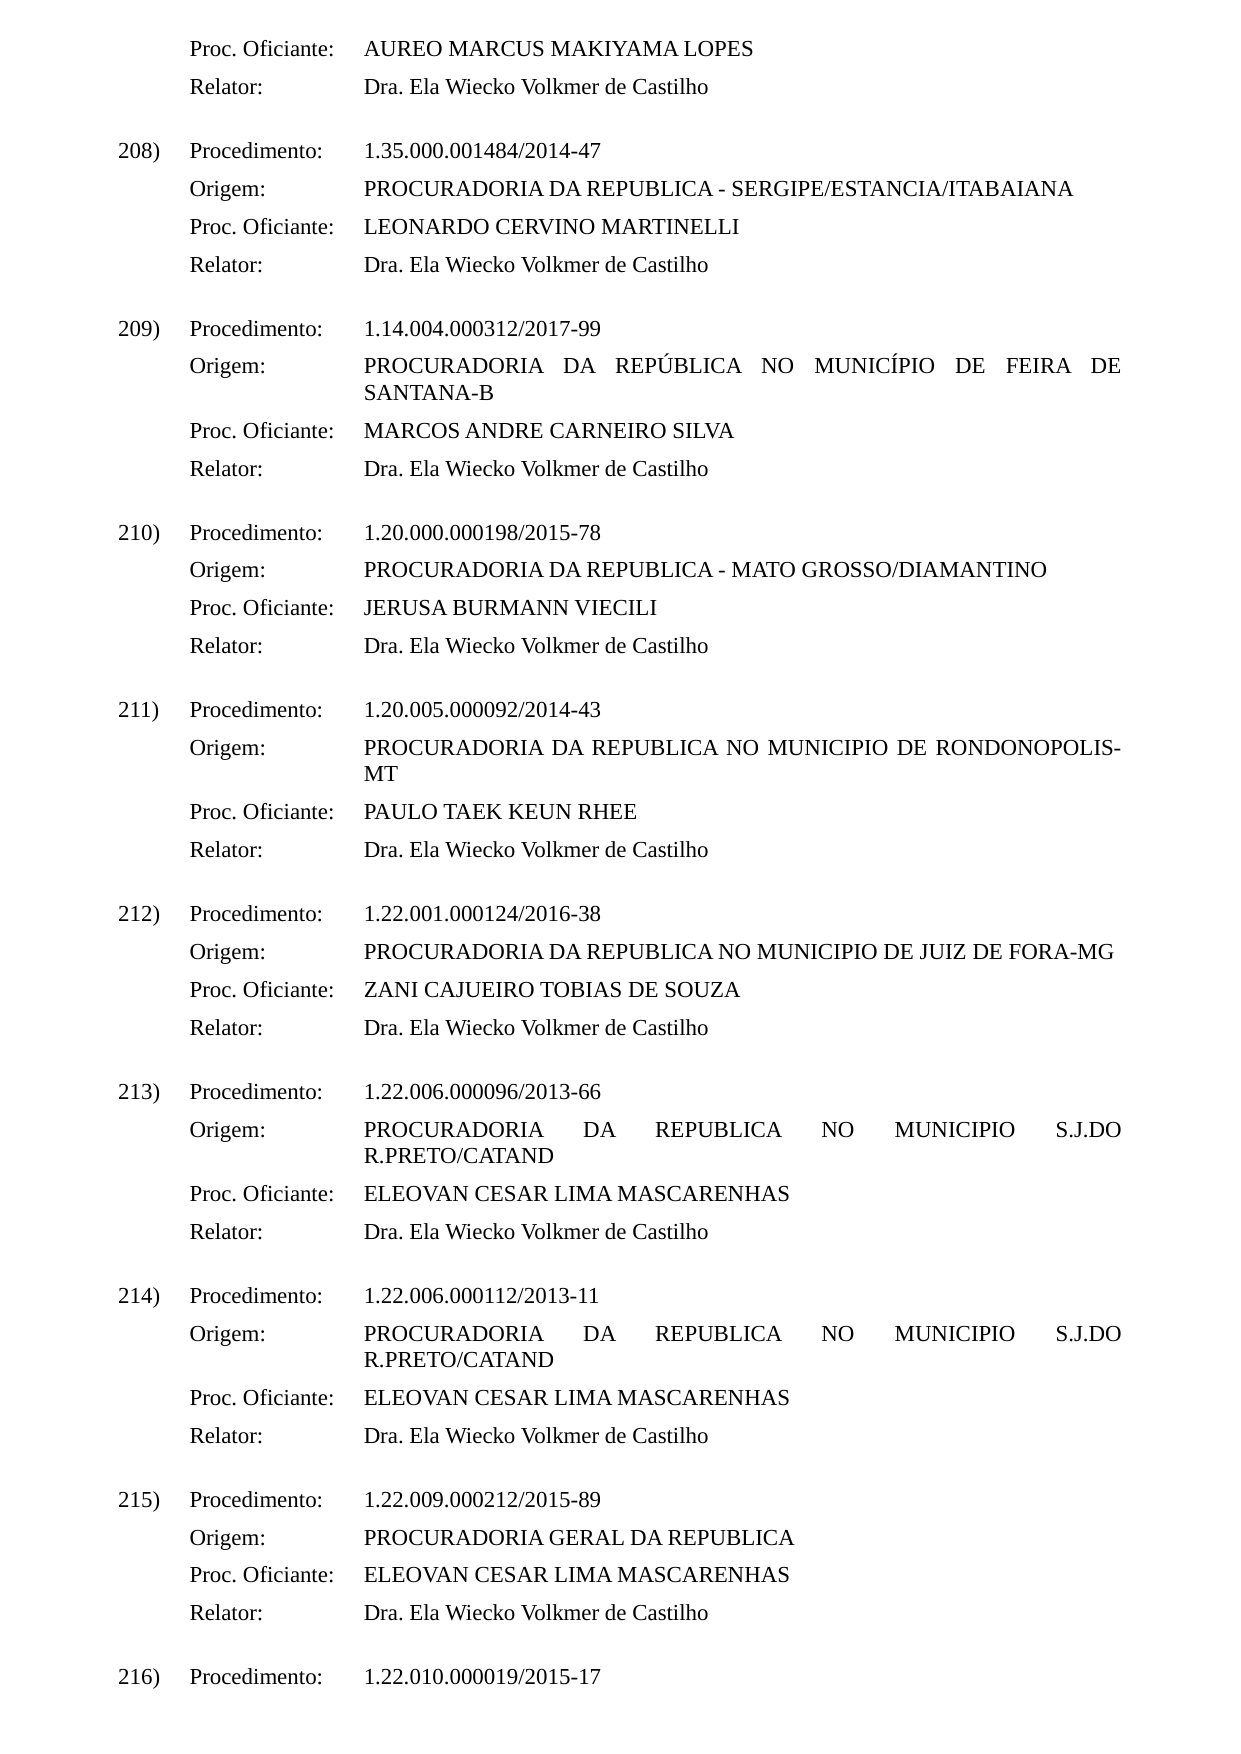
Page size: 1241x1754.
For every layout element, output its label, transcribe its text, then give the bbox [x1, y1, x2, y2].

table_cell MARCOS ANDRE CARNEIRO SILVA [358, 411, 1128, 449]
table_cell Origem: [184, 169, 358, 207]
table_cell [112, 1212, 184, 1250]
table_cell [112, 729, 184, 793]
table_cell PROCURADORIA DA REPUBLICA NO MUNICIPIO DE RONDONOPOLIS-MT [358, 729, 1128, 793]
table_header 1.22.009.000212/2015-89 [358, 1480, 1128, 1518]
table_cell Relator: [184, 1008, 358, 1046]
table_cell Origem: [184, 347, 358, 411]
table_cell [112, 626, 184, 664]
table_cell Dra. Ela Wiecko Volkmer de Castilho [358, 449, 1128, 487]
table_cell Dra. Ela Wiecko Volkmer de Castilho [358, 1594, 1128, 1631]
table_header Procedimento: [184, 1480, 358, 1518]
table_cell PROCURADORIA GERAL DA REPUBLICA [358, 1518, 1128, 1556]
table_cell [112, 1556, 184, 1593]
table_header 1.22.001.000124/2016-38 [358, 895, 1128, 932]
table_cell Origem: [184, 1110, 358, 1174]
table_cell Dra. Ela Wiecko Volkmer de Castilho [358, 1212, 1128, 1250]
table_cell Relator: [184, 1594, 358, 1631]
table_cell PROCURADORIA DA REPUBLICA - SERGIPE/ESTANCIA/ITABAIANA [358, 169, 1128, 207]
table_cell [112, 933, 184, 970]
table_cell [112, 30, 184, 67]
table_cell [112, 793, 184, 830]
table_cell [112, 830, 184, 868]
table_cell Proc. Oficiante: [184, 970, 358, 1008]
table_cell [112, 411, 184, 449]
table_cell PROCURADORIA DA REPUBLICA NO MUNICIPIO DE JUIZ DE FORA-MG [358, 933, 1128, 970]
table_cell [112, 1378, 184, 1416]
table_cell Dra. Ela Wiecko Volkmer de Castilho [358, 830, 1128, 868]
table_cell [112, 551, 184, 589]
table_cell [112, 1416, 184, 1454]
table_cell Origem: [184, 729, 358, 793]
table_header 1.14.004.000312/2017-99 [358, 309, 1128, 347]
table_header 215) [112, 1480, 184, 1518]
table_cell PROCURADORIA DA REPUBLICA NO MUNICIPIO S.J.DO R.PRETO/CATAND [358, 1110, 1128, 1174]
table_cell Dra. Ela Wiecko Volkmer de Castilho [358, 626, 1128, 664]
table_header Procedimento: [184, 513, 358, 551]
table_cell Proc. Oficiante: [184, 1556, 358, 1593]
table_header Procedimento: [184, 1072, 358, 1110]
table_cell Proc. Oficiante: [184, 793, 358, 830]
table_header 1.20.000.000198/2015-78 [358, 513, 1128, 551]
table_cell PAULO TAEK KEUN RHEE [358, 793, 1128, 830]
table_header 208) [112, 131, 184, 169]
table_cell Dra. Ela Wiecko Volkmer de Castilho [358, 1008, 1128, 1046]
table_header Procedimento: [184, 309, 358, 347]
table_cell PROCURADORIA DA REPÚBLICA NO MUNICÍPIO DE FEIRA DE SANTANA-B [358, 347, 1128, 411]
table_header 210) [112, 513, 184, 551]
table_cell [112, 1008, 184, 1046]
table_cell LEONARDO CERVINO MARTINELLI [358, 207, 1128, 245]
table_cell Relator: [184, 67, 358, 105]
table_cell [112, 67, 184, 105]
table_cell ZANI CAJUEIRO TOBIAS DE SOUZA [358, 970, 1128, 1008]
table_cell PROCURADORIA DA REPUBLICA NO MUNICIPIO S.J.DO R.PRETO/CATAND [358, 1314, 1128, 1378]
table_cell ELEOVAN CESAR LIMA MASCARENHAS [358, 1556, 1128, 1593]
table_cell Origem: [184, 933, 358, 970]
table_header 1.35.000.001484/2014-47 [358, 131, 1128, 169]
table_cell AUREO MARCUS MAKIYAMA LOPES [358, 30, 1128, 67]
table_header Procedimento: [184, 131, 358, 169]
table_cell Relator: [184, 1212, 358, 1250]
table_cell Relator: [184, 245, 358, 283]
table_header 211) [112, 691, 184, 728]
table_cell [112, 1314, 184, 1378]
table_cell JERUSA BURMANN VIECILI [358, 589, 1128, 626]
table_header 1.22.010.000019/2015-17 [358, 1658, 1128, 1696]
table_cell Relator: [184, 830, 358, 868]
table_header 214) [112, 1276, 184, 1314]
table_cell Proc. Oficiante: [184, 30, 358, 67]
table_header 1.20.005.000092/2014-43 [358, 691, 1128, 728]
table_cell Relator: [184, 449, 358, 487]
table_header 1.22.006.000112/2013-11 [358, 1276, 1128, 1314]
table_cell Proc. Oficiante: [184, 1174, 358, 1212]
table_header Procedimento: [184, 895, 358, 932]
table_cell ELEOVAN CESAR LIMA MASCARENHAS [358, 1174, 1128, 1212]
table_cell ELEOVAN CESAR LIMA MASCARENHAS [358, 1378, 1128, 1416]
table_header 213) [112, 1072, 184, 1110]
table_header Procedimento: [184, 691, 358, 728]
table_cell [112, 347, 184, 411]
table_cell Relator: [184, 1416, 358, 1454]
table_cell Origem: [184, 1314, 358, 1378]
table_header Procedimento: [184, 1658, 358, 1696]
table_cell Relator: [184, 626, 358, 664]
table_header 212) [112, 895, 184, 932]
table_cell Origem: [184, 1518, 358, 1556]
table_cell [112, 1594, 184, 1631]
table_cell [112, 970, 184, 1008]
table_cell Proc. Oficiante: [184, 411, 358, 449]
table_cell Proc. Oficiante: [184, 589, 358, 626]
table_cell [112, 449, 184, 487]
table_cell Dra. Ela Wiecko Volkmer de Castilho [358, 67, 1128, 105]
table_cell [112, 1110, 184, 1174]
table_header 1.22.006.000096/2013-66 [358, 1072, 1128, 1110]
table_cell [112, 589, 184, 626]
table_cell [112, 1518, 184, 1556]
table_cell [112, 169, 184, 207]
table_cell Dra. Ela Wiecko Volkmer de Castilho [358, 245, 1128, 283]
table_cell Proc. Oficiante: [184, 1378, 358, 1416]
table_cell [112, 245, 184, 283]
table_cell Dra. Ela Wiecko Volkmer de Castilho [358, 1416, 1128, 1454]
table_cell [112, 207, 184, 245]
table_header 216) [112, 1658, 184, 1696]
table_cell Proc. Oficiante: [184, 207, 358, 245]
table_cell PROCURADORIA DA REPUBLICA - MATO GROSSO/DIAMANTINO [358, 551, 1128, 589]
table_cell [112, 1174, 184, 1212]
table_cell Origem: [184, 551, 358, 589]
table_header 209) [112, 309, 184, 347]
table_header Procedimento: [184, 1276, 358, 1314]
